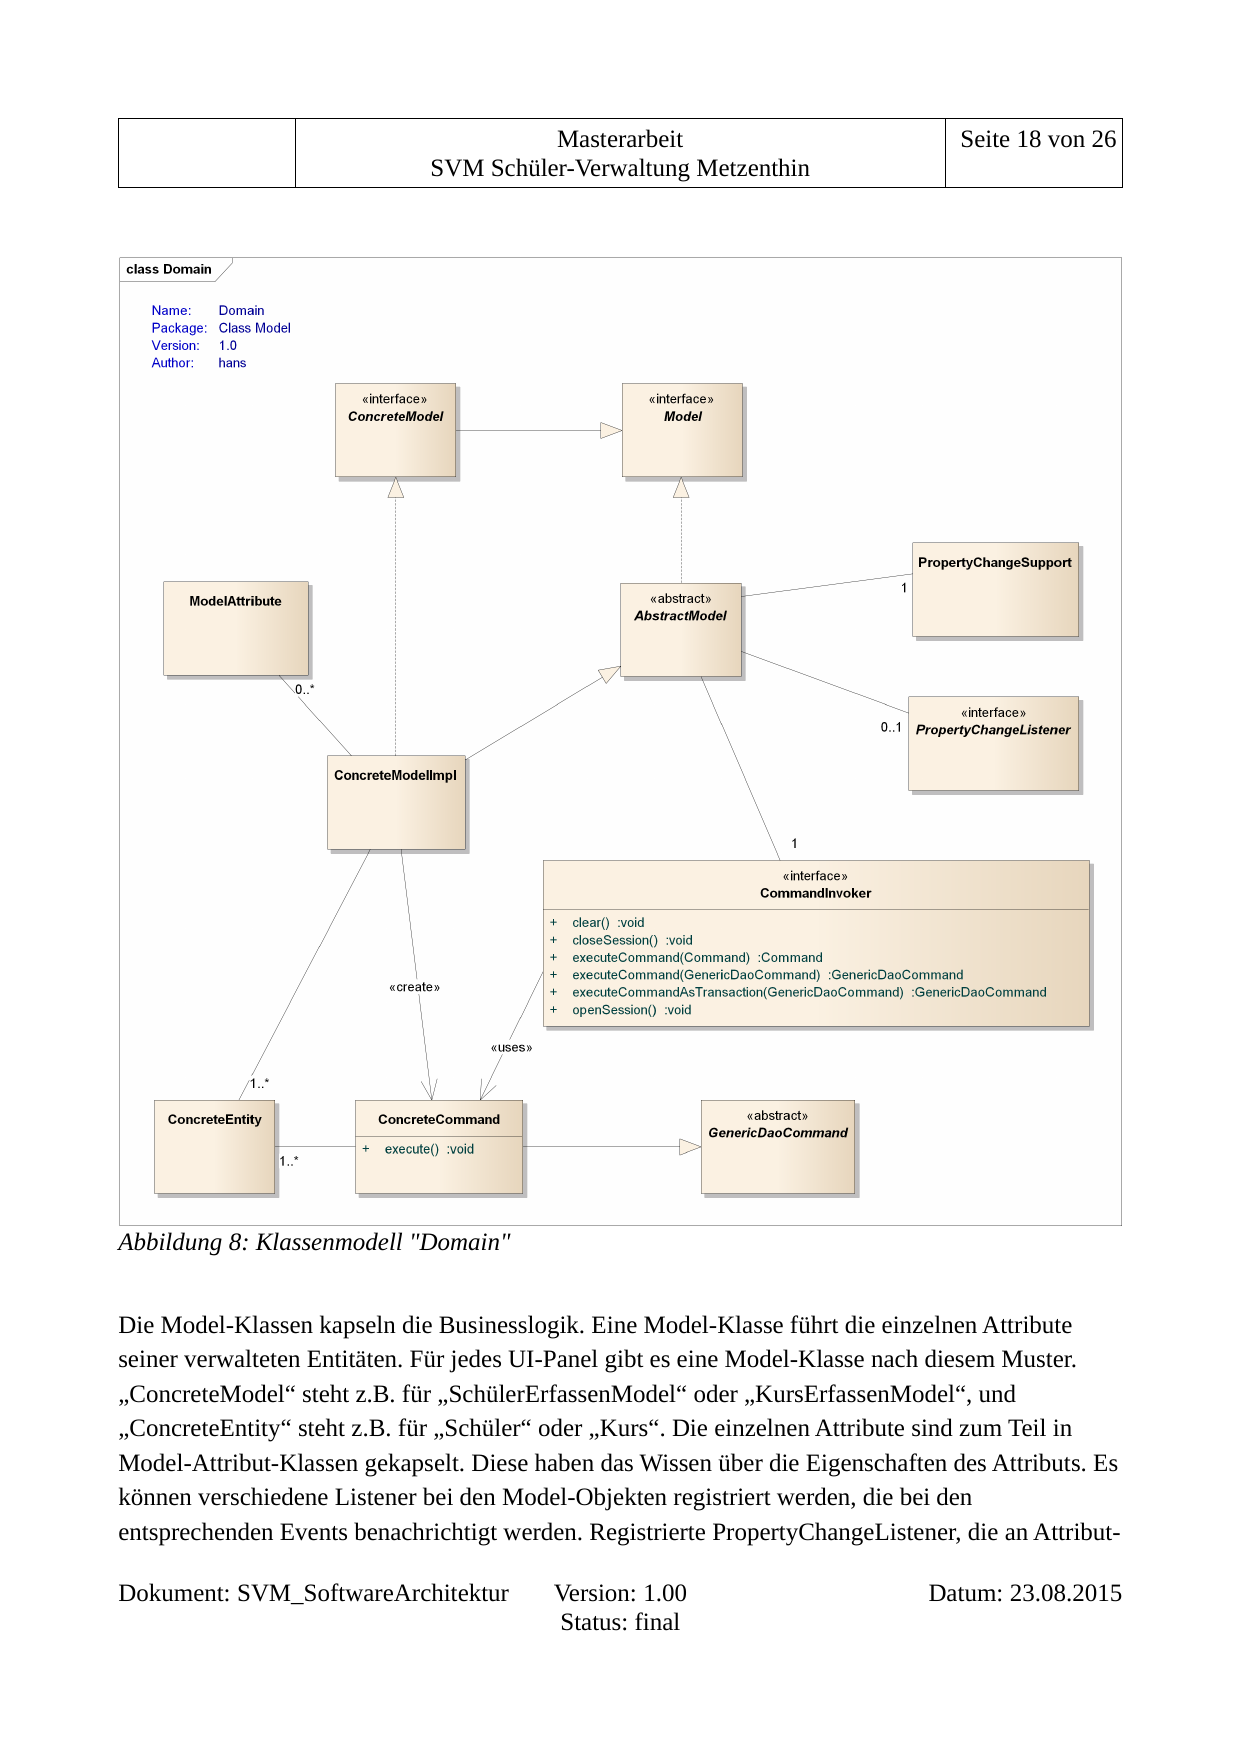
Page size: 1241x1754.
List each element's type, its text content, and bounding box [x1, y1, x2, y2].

text Die Model-Klassen kapseln die Businesslogik. Eine Model-Klasse führt die einzelnen Attribute seiner verwalteten Entitäten. Für jedes UI-Panel gibt es eine Model-Klasse nach diesem Muster. „ConcreteModel“ steht z.B. für „SchülerErfassenModel“ oder „KursErfassenModel“, und „ConcreteEntity“ steht z.B. für „Schüler“ oder „Kurs“. Die einzelnen Attribute sind zum Teil in Model-Attribut-Klassen gekapselt. Diese haben das Wissen über die Eigenschaften des Attributs. Es können verschiedene Listener bei den Model-Objekten registriert werden, die bei den entsprechenden Events benachrichtigt werden. Registrierte PropertyChangeListener, die an Attribut- [118, 1310, 1122, 1546]
text Abbildung 8: Klassenmodell "Domain" [118, 1227, 1122, 1255]
picture [118, 256, 1123, 1227]
